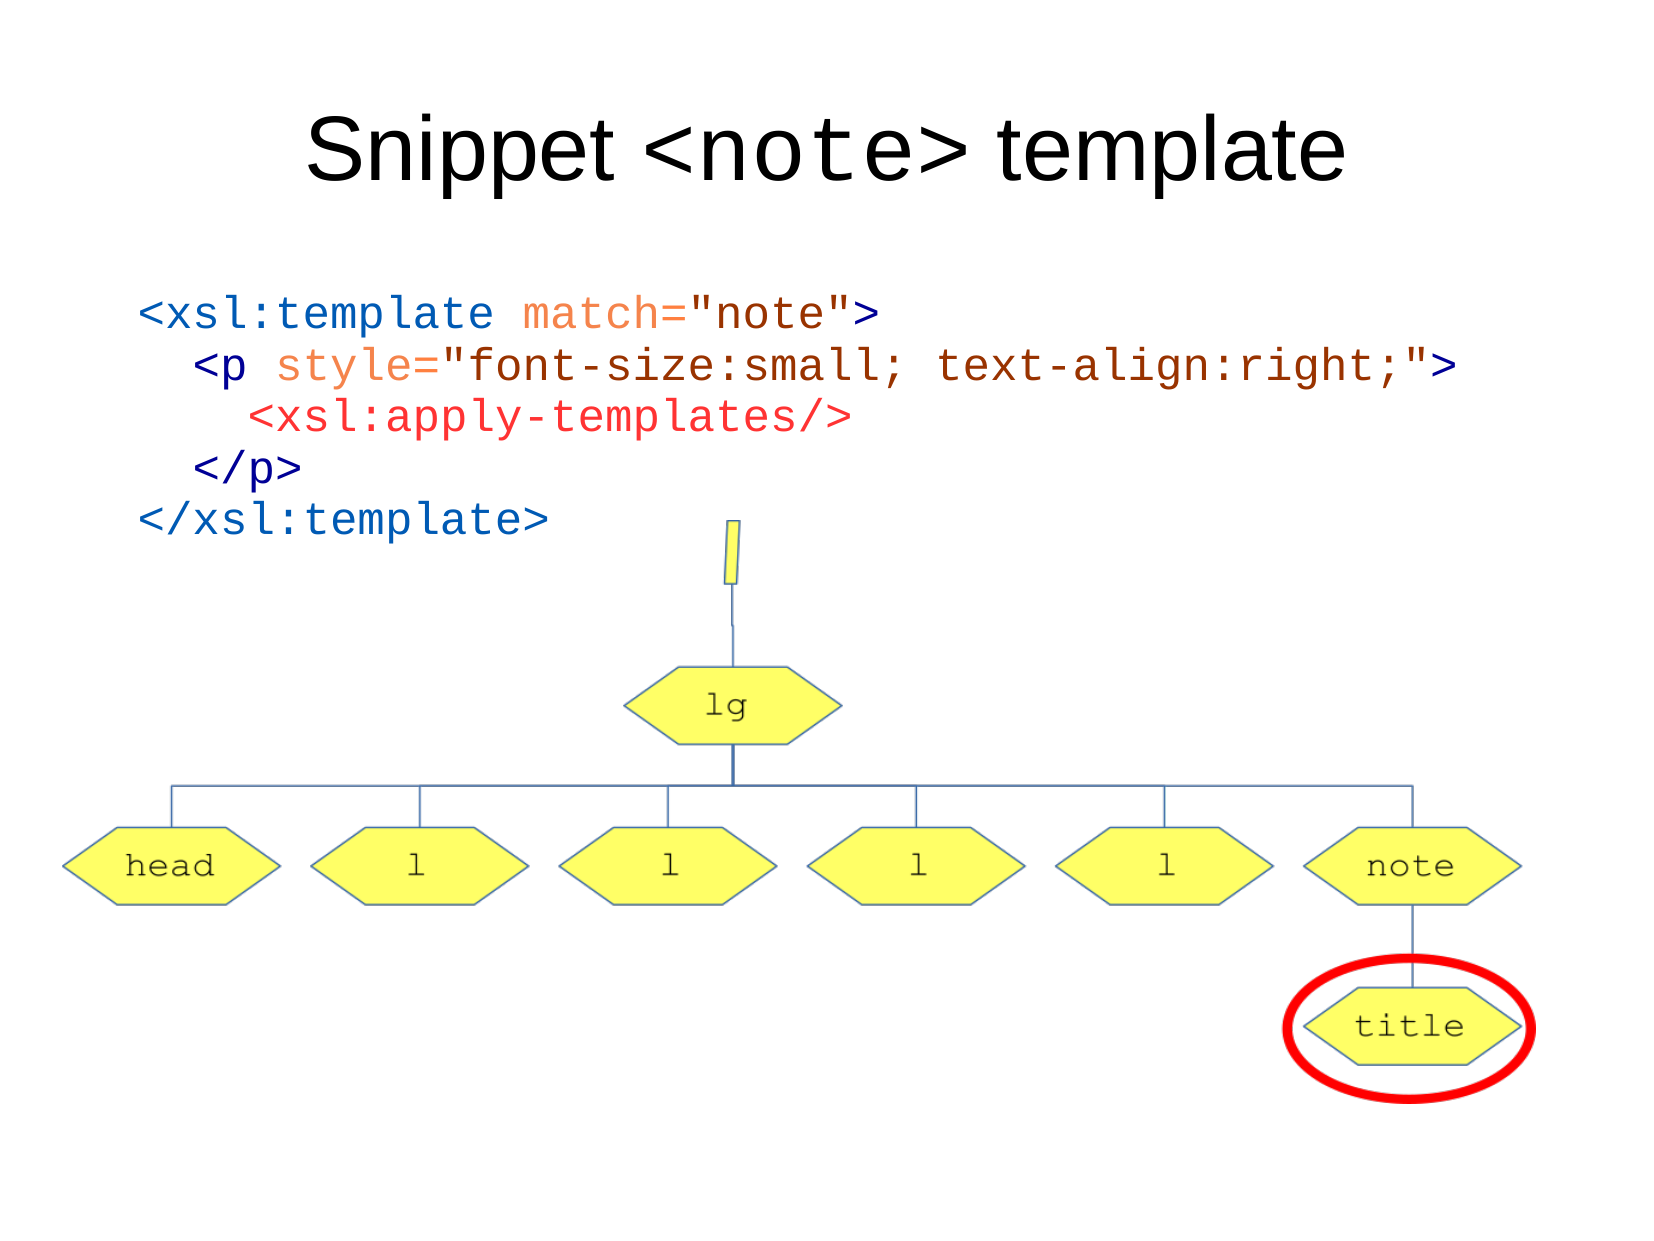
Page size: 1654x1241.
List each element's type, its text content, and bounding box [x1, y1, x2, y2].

picture [62, 520, 1536, 1104]
title Snippet <note> template [82, 49, 1571, 257]
list <xsl:template match="note"> <p style="font-size:small; text-align:right;"> <xsl:apply-templates/> </p> </xsl:template> [82, 290, 1571, 1010]
